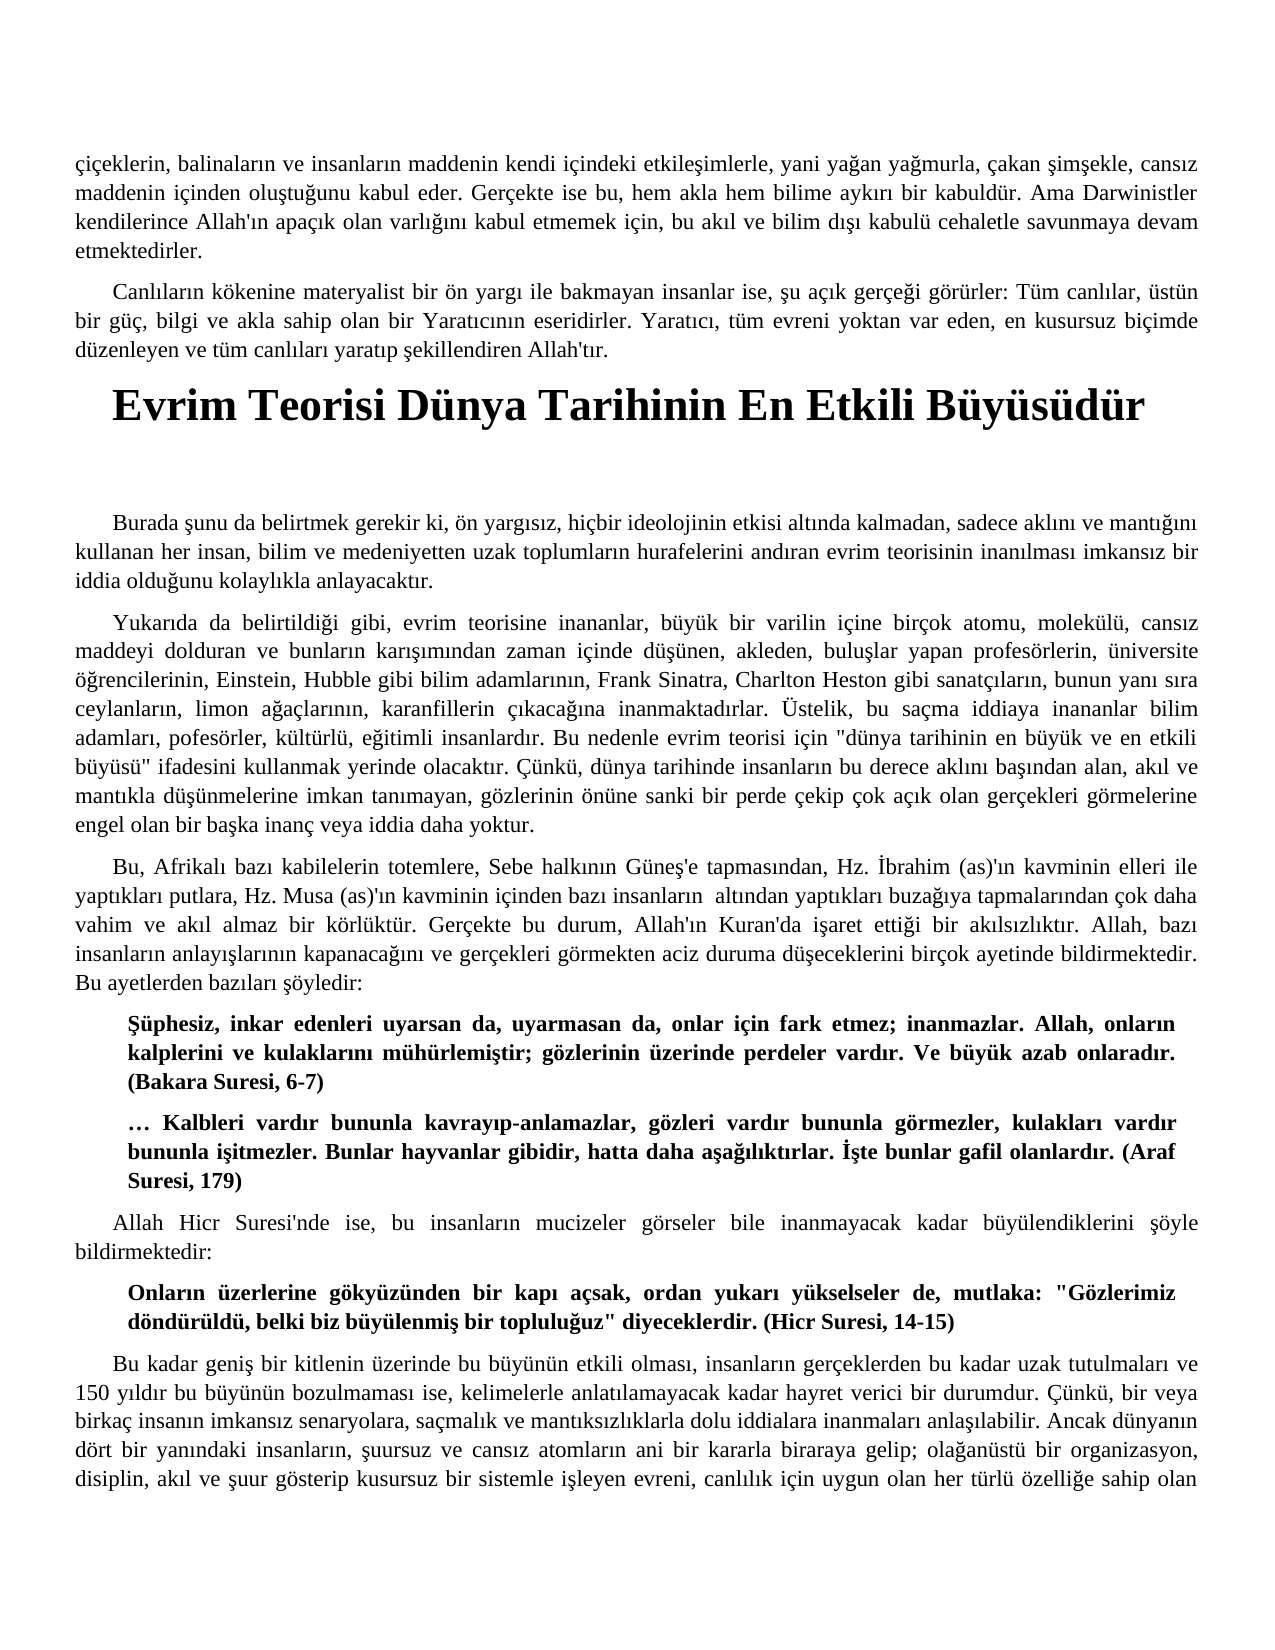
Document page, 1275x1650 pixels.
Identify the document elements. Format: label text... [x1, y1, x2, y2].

text Burada şunu da belirtmek gerekir ki, ön yargısız, hiçbir ideolojinin etkisi altında kalmadan, sadece aklını ve mantığını kullanan her insan, bilim ve medeniyetten uzak toplumların hurafelerini andıran evrim teorisinin inanılması imkansız bir iddia olduğunu kolaylıkla anlayacaktır. [75, 509, 1200, 593]
text Yukarıda da belirtildiği gibi, evrim teorisine inananlar, büyük bir varilin içine birçok atomu, molekülü, cansız maddeyi dolduran ve bunların karışımından zaman içinde düşünen, akleden, buluşlar yapan profesörlerin, üniversite öğrencilerinin, Einstein, Hubble gibi bilim adamlarının, Frank Sinatra, Charlton Heston gibi sanatçıların, bunun yanı sıra ceylanların, limon ağaçlarının, karanfillerin çıkacağına inanmaktadırlar. Üstelik, bu saçma iddiaya inananlar bilim adamları, pofesörler, kültürlü, eğitimli insanlardır. Bu nedenle evrim teorisi için "dünya tarihinin en büyük ve en etkili büyüsü" ifadesini kullanmak yerinde olacaktır. Çünkü, dünya tarihinde insanların bu derece aklını başından alan, akıl ve mantıkla düşünmelerine imkan tanımayan, gözlerinin önüne sanki bir perde çekip çok açık olan gerçekleri görmelerine engel olan bir başka inanç veya iddia daha yoktur. [75, 608, 1200, 838]
text Allah Hicr Suresi'nde ise, bu insanların mucizeler görseler bile inanmayacak kadar büyülendiklerini şöyle bildirmektedir: [75, 1209, 1200, 1264]
text Bu kadar geniş bir kitlenin üzerinde bu büyünün etkili olması, insanların gerçeklerden bu kadar uzak tutulmaları ve 150 yıldır bu büyünün bozulmaması ise, kelimelerle anlatılamayacak kadar hayret verici bir durumdur. Çünkü, bir veya birkaç insanın imkansız senaryolara, saçmalık ve mantıksızlıklarla dolu iddialara inanmaları anlaşılabilir. Ancak dünyanın dört bir yanındaki insanların, şuursuz ve cansız atomların ani bir kararla biraraya gelip; olağanüstü bir organizasyon, disiplin, akıl ve şuur gösterip kusursuz bir sistemle işleyen evreni, canlılık için uygun olan her türlü özelliğe sahip olan [75, 1349, 1200, 1492]
subtitle Evrim Teorisi Dünya Tarihinin En Etkili Büyüsüdür [112, 378, 1200, 430]
text Canlıların kökenine materyalist bir ön yargı ile bakmayan insanlar ise, şu açık gerçeği görürler: Tüm canlılar, üstün bir güç, bilgi ve akla sahip olan bir Yaratıcının eseridirler. Yaratıcı, tüm evreni yoktan var eden, en kusursuz biçimde düzenleyen ve tüm canlıları yaratıp şekillendiren Allah'tır. [75, 278, 1200, 363]
text Şüphesiz, inkar edenleri uyarsan da, uyarmasan da, onlar için fark etmez; inanmazlar. Allah, onların kalplerini ve kulaklarını mühürlemiştir; gözlerinin üzerinde perdeler vardır. Ve büyük azab onlaradır. (Bakara Suresi, 6-7) [127, 1010, 1177, 1094]
text Onların üzerlerine gökyüzünden bir kapı açsak, ordan yukarı yükselseler de, mutlaka: "Gözlerimiz döndürüldü, belki biz büyülenmiş bir topluluğuz" diyeceklerdir. (Hicr Suresi, 14-15) [127, 1279, 1177, 1334]
text çiçeklerin, balinaların ve insanların maddenin kendi içindeki etkileşimlerle, yani yağan yağmurla, çakan şimşekle, cansız maddenin içinden oluştuğunu kabul eder. Gerçekte ise bu, hem akla hem bilime aykırı bir kabuldür. Ama Darwinistler kendilerince Allah'ın apaçık olan varlığını kabul etmemek için, bu akıl ve bilim dışı kabulü cehaletle savunmaya devam etmektedirler. [75, 150, 1200, 263]
text … Kalbleri vardır bununla kavrayıp-anlamazlar, gözleri vardır bununla görmezler, kulakları vardır bununla işitmezler. Bunlar hayvanlar gibidir, hatta daha aşağılıktırlar. İşte bunlar gafil olanlardır. (Araf Suresi, 179) [127, 1109, 1177, 1194]
text Bu, Afrikalı bazı kabilelerin totemlere, Sebe halkının Güneş'e tapmasından, Hz. İbrahim (as)'ın kavminin elleri ile yaptıkları putlara, Hz. Musa (as)'ın kavminin içinden bazı insanların altından yaptıkları buzağıya tapmalarından çok daha vahim ve akıl almaz bir körlüktür. Gerçekte bu durum, Allah'ın Kuran'da işaret ettiği bir akılsızlıktır. Allah, bazı insanların anlayışlarının kapanacağını ve gerçekleri görmekten aciz duruma düşeceklerini birçok ayetinde bildirmektedir. Bu ayetlerden bazıları şöyledir: [75, 853, 1200, 995]
